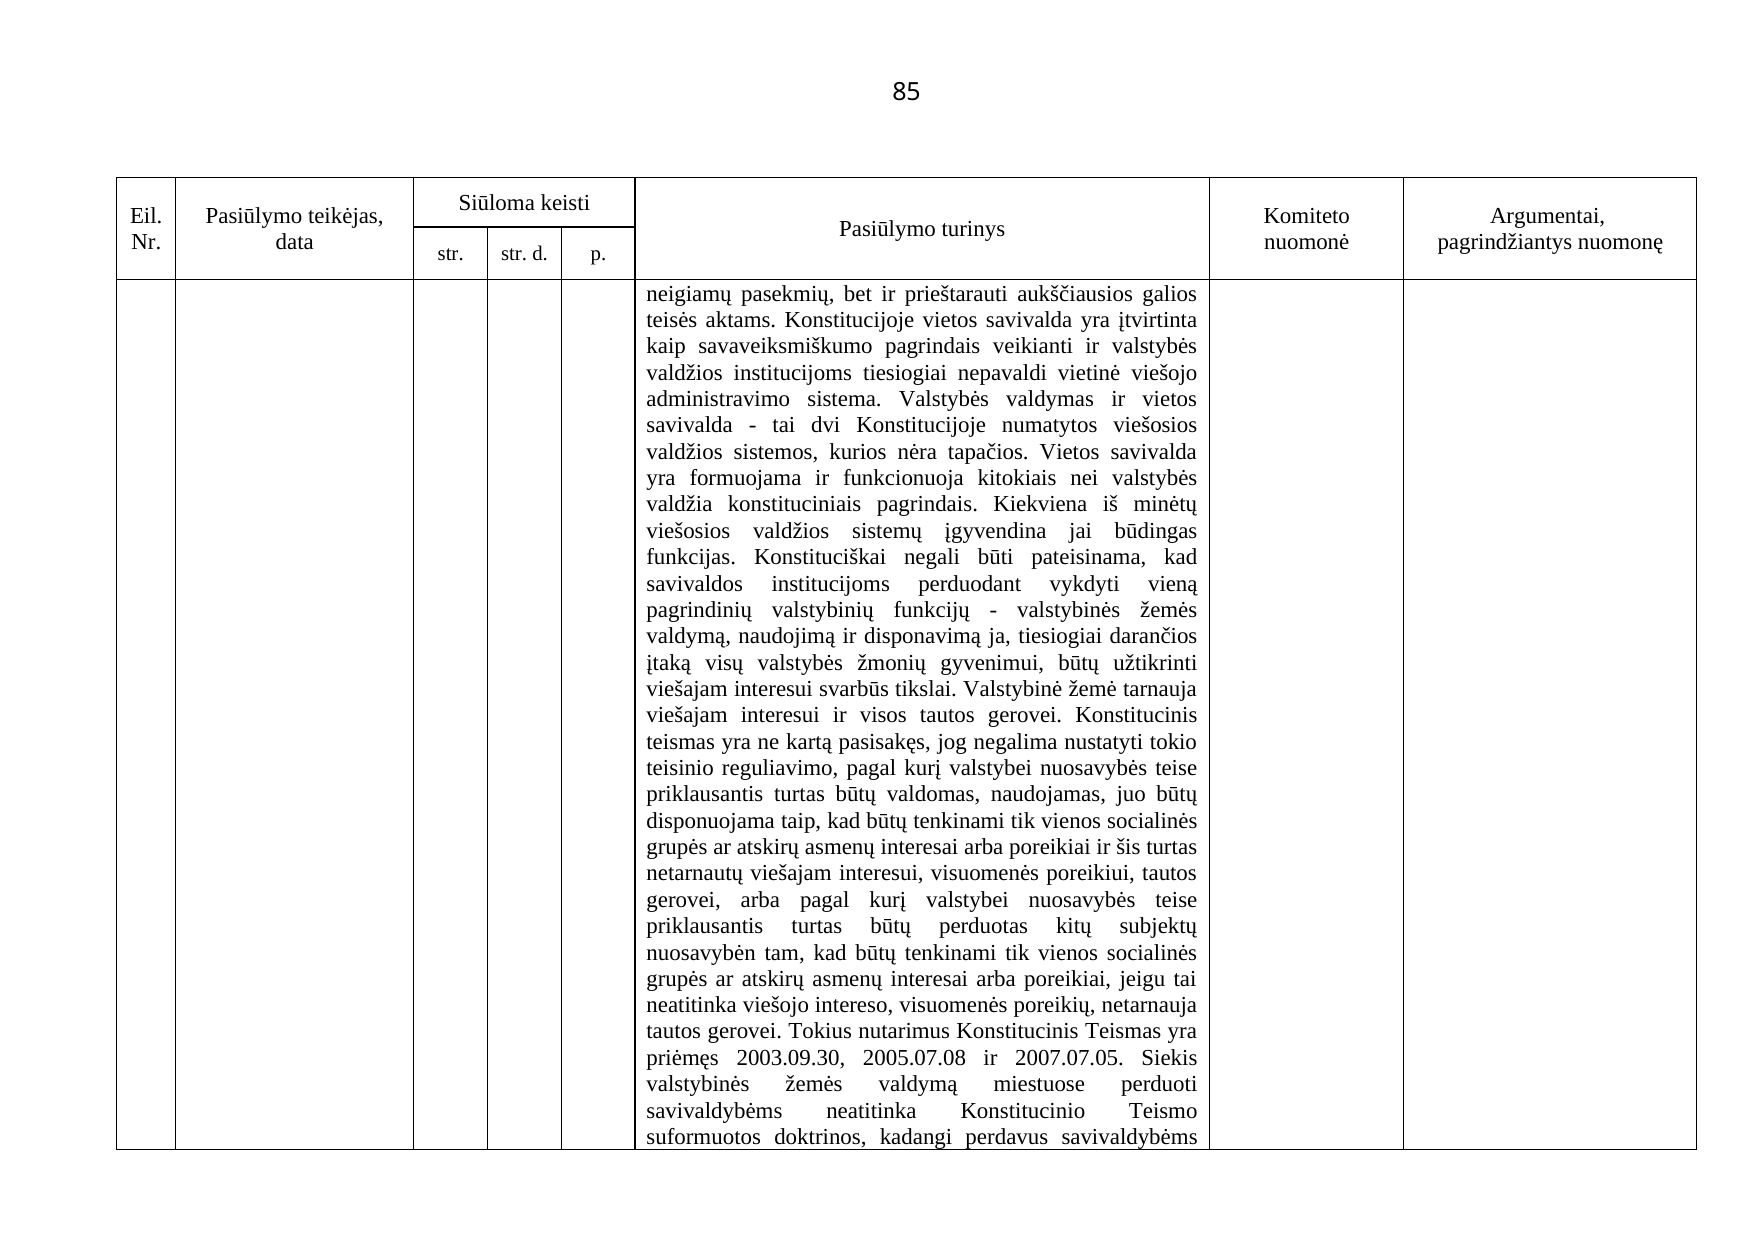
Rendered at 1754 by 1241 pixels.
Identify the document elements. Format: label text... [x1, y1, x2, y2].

table_cell neigiamų pasekmių, bet ir prieštarauti aukščiausios galios teisės aktams. Konstitucijoje vietos savivalda yra įtvirtinta kaip savaveiksmiškumo pagrindais veikianti ir valstybės valdžios institucijoms tiesiogiai nepavaldi vietinė viešojo administravimo sistema. Valstybės valdymas ir vietos savivalda - tai dvi Konstitucijoje numatytos viešosios valdžios sistemos, kurios nėra tapačios. Vietos savivalda yra formuojama ir funkcionuoja kitokiais nei valstybės valdžia konstituciniais pagrindais. Kiekviena iš minėtų viešosios valdžios sistemų įgyvendina jai būdingas funkcijas. Konstituciškai negali būti pateisinama, kad savivaldos institucijoms perduodant vykdyti vieną pagrindinių valstybinių funkcijų - valstybinės žemės valdymą, naudojimą ir disponavimą ja, tiesiogiai darančios įtaką visų valstybės žmonių gyvenimui, būtų užtikrinti viešajam interesui svarbūs tikslai. Valstybinė žemė tarnauja viešajam interesui ir visos tautos gerovei. Konstitucinis teismas yra ne kartą pasisakęs, jog negalima nustatyti tokio teisinio reguliavimo, pagal kurį valstybei nuosavybės teise priklausantis turtas būtų valdomas, naudojamas, juo būtų disponuojama taip, kad būtų tenkinami tik vienos socialinės grupės ar atskirų asmenų interesai arba poreikiai ir šis turtas netarnautų viešajam interesui, visuomenės poreikiui, tautos gerovei, arba pagal kurį valstybei nuosavybės teise priklausantis turtas būtų perduotas kitų subjektų nuosavybėn tam, kad būtų tenkinami tik vienos socialinės grupės ar atskirų asmenų interesai arba poreikiai, jeigu tai neatitinka viešojo intereso, visuomenės poreikių, netarnauja tautos gerovei. Tokius nutarimus Konstitucinis Teismas yra priėmęs 2003.09.30, 2005.07.08 ir 2007.07.05. Siekis valstybinės žemės valdymą miestuose perduoti savivaldybėms neatitinka Konstitucinio Teismo suformuotos doktrinos, kadangi perdavus savivaldybėms [636, 280, 1209, 1149]
table_cell str. d. [488, 228, 561, 279]
table_header Pasiūlymo turinys [636, 178, 1209, 279]
table_cell [562, 280, 634, 1149]
table_cell [117, 280, 175, 1149]
table_header Komiteto nuomonė [1210, 178, 1403, 279]
table_cell [176, 280, 413, 1149]
table_cell [414, 280, 487, 1149]
table_cell str. [414, 228, 487, 279]
table_header Argumentai, pagrindžiantys nuomonę [1404, 178, 1696, 279]
table_cell [1210, 280, 1403, 1149]
table_cell [1404, 280, 1696, 1149]
table_header Siūloma keisti [414, 178, 634, 226]
table_cell p. [562, 228, 634, 279]
table_header Eil. Nr. [117, 178, 175, 279]
table_header Pasiūlymo teikėjas, data [176, 178, 413, 279]
table_cell [488, 280, 561, 1149]
